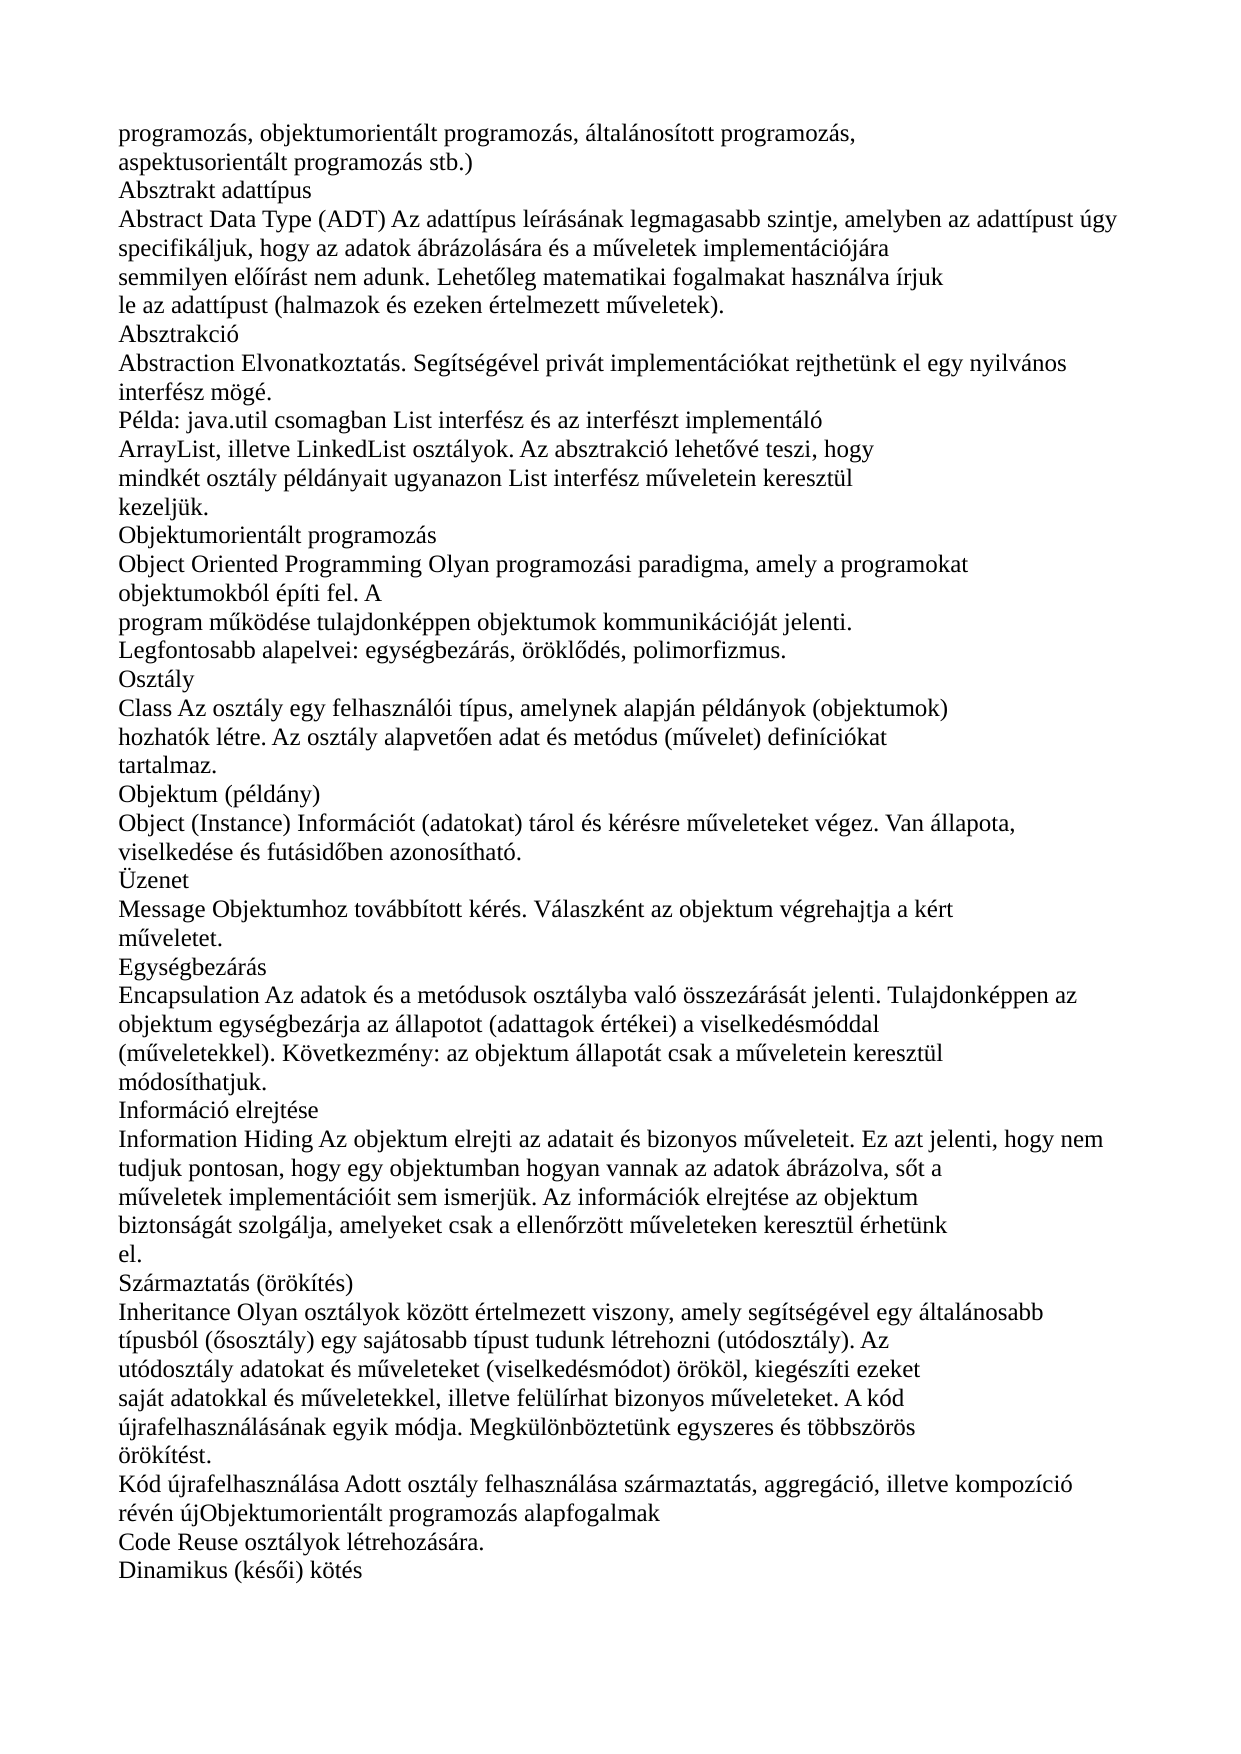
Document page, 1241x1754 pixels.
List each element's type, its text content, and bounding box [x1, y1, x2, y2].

text (műveletekkel). Következmény: az objektum állapotát csak a műveletein keresztül [118, 1038, 1122, 1067]
text programozás, objektumorientált programozás, általánosított programozás, [118, 118, 1122, 147]
text Információ elrejtése [118, 1096, 1122, 1124]
text utódosztály adatokat és műveleteket (viselkedésmódot) örököl, kiegészíti ezeket [118, 1354, 1122, 1383]
text tartalmaz. [118, 751, 1122, 779]
text Származtatás (örökítés) [118, 1268, 1122, 1297]
text módosíthatjuk. [118, 1067, 1122, 1096]
text Abstraction Elvonatkoztatás. Segítségével privát implementációkat rejthetünk el egy nyilvános [118, 348, 1122, 377]
text program működése tulajdonképpen objektumok kommunikációját jelenti. [118, 607, 1122, 636]
text ArrayList, illetve LinkedList osztályok. Az absztrakció lehetővé teszi, hogy [118, 434, 1122, 463]
text Message Objektumhoz továbbított kérés. Válaszként az objektum végrehajtja a kért [118, 894, 1122, 923]
text objektum egységbezárja az állapotot (adattagok értékei) a viselkedésmóddal [118, 1009, 1122, 1038]
text biztonságát szolgálja, amelyeket csak a ellenőrzött műveleteken keresztül érhetünk [118, 1211, 1122, 1239]
text viselkedése és futásidőben azonosítható. [118, 837, 1122, 866]
text Object (Instance) Információt (adatokat) tárol és kérésre műveleteket végez. Van állapota, [118, 808, 1122, 837]
text semmilyen előírást nem adunk. Lehetőleg matematikai fogalmakat használva írjuk [118, 262, 1122, 291]
text el. [118, 1239, 1122, 1268]
text Information Hiding Az objektum elrejti az adatait és bizonyos műveleteit. Ez azt jelenti, hogy nem [118, 1124, 1122, 1153]
text Legfontosabb alapelvei: egységbezárás, öröklődés, polimorfizmus. [118, 636, 1122, 664]
text újrafelhasználásának egyik módja. Megkülönböztetünk egyszeres és többszörös [118, 1412, 1122, 1441]
text Code Reuse osztályok létrehozására. [118, 1527, 1122, 1556]
text Objektum (példány) [118, 779, 1122, 808]
text Encapsulation Az adatok és a metódusok osztályba való összezárását jelenti. Tulajdonképpen az [118, 981, 1122, 1009]
text hozhatók létre. Az osztály alapvetően adat és metódus (művelet) definíciókat [118, 722, 1122, 751]
text Példa: java.util csomagban List interfész és az interfészt implementáló [118, 406, 1122, 434]
text Üzenet [118, 866, 1122, 894]
text műveletek implementációit sem ismerjük. Az információk elrejtése az objektum [118, 1182, 1122, 1211]
text Absztrakció [118, 319, 1122, 348]
text Kód újrafelhasználása Adott osztály felhasználása származtatás, aggregáció, illetve kompozíció révén újObjektumorientált programozás alapfogalmak [118, 1469, 1122, 1527]
text Osztály [118, 664, 1122, 693]
text specifikáljuk, hogy az adatok ábrázolására és a műveletek implementációjára [118, 233, 1122, 262]
text Objektumorientált programozás [118, 521, 1122, 549]
text Object Oriented Programming Olyan programozási paradigma, amely a programokat objektumokból építi fel. A [118, 549, 1122, 607]
text saját adatokkal és műveletekkel, illetve felülírhat bizonyos műveleteket. A kód [118, 1383, 1122, 1412]
text Inheritance Olyan osztályok között értelmezett viszony, amely segítségével egy általánosabb [118, 1297, 1122, 1326]
text örökítést. [118, 1441, 1122, 1469]
text aspektusorientált programozás stb.) [118, 147, 1122, 176]
text Class Az osztály egy felhasználói típus, amelynek alapján példányok (objektumok) [118, 693, 1122, 722]
text Egységbezárás [118, 952, 1122, 981]
text Abstract Data Type (ADT) Az adattípus leírásának legmagasabb szintje, amelyben az adattípust úgy [118, 204, 1122, 233]
text műveletet. [118, 923, 1122, 952]
text interfész mögé. [118, 377, 1122, 406]
text tudjuk pontosan, hogy egy objektumban hogyan vannak az adatok ábrázolva, sőt a [118, 1153, 1122, 1182]
text le az adattípust (halmazok és ezeken értelmezett műveletek). [118, 291, 1122, 319]
text kezeljük. [118, 492, 1122, 521]
text Dinamikus (késői) kötés [118, 1556, 1122, 1584]
text típusból (ősosztály) egy sajátosabb típust tudunk létrehozni (utódosztály). Az [118, 1326, 1122, 1354]
text Absztrakt adattípus [118, 176, 1122, 204]
text mindkét osztály példányait ugyanazon List interfész műveletein keresztül [118, 463, 1122, 492]
